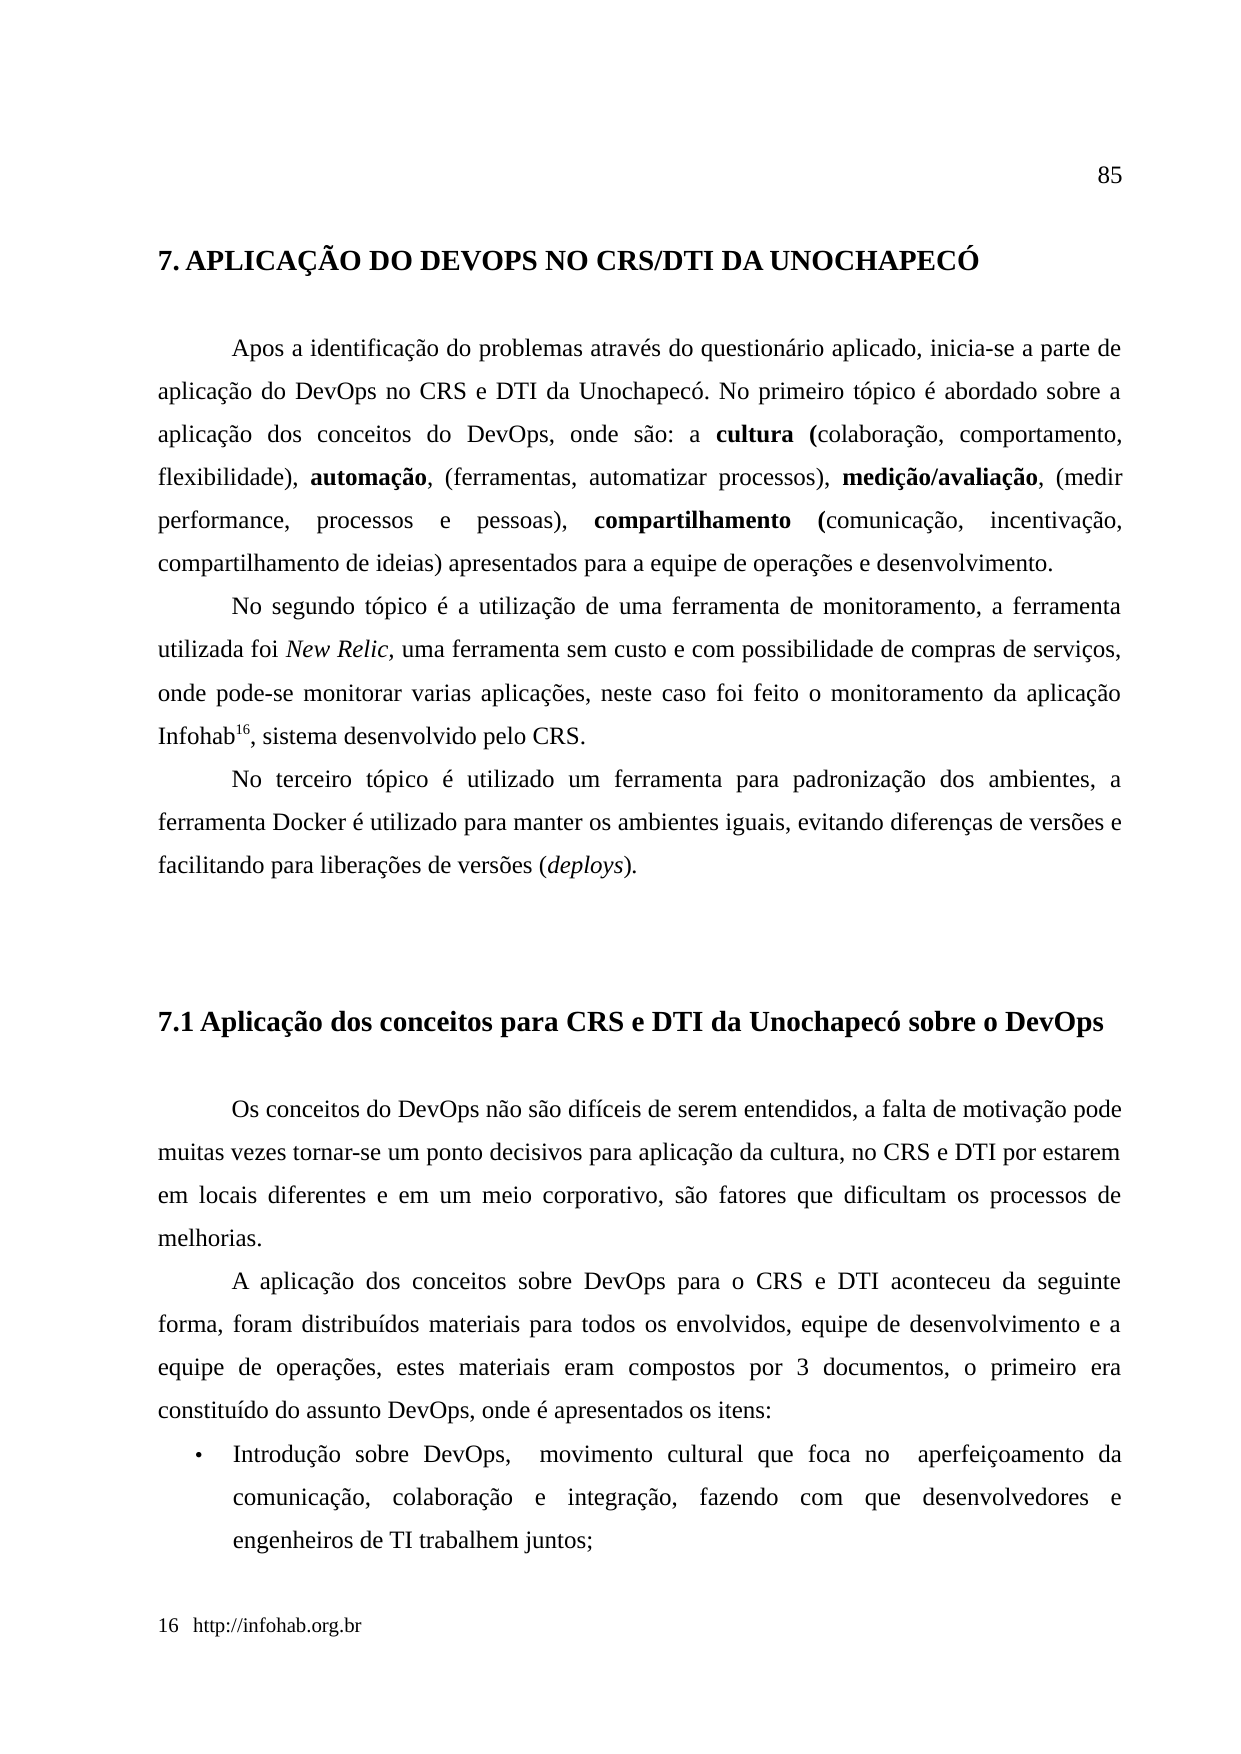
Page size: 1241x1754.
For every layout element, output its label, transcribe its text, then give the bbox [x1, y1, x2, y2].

text Apos a identificação do problemas através do questionário aplicado, inicia-se a parte de aplicação do DevOps no CRS e DTI da Unochapecó. No primeiro tópico é abordado sobre a aplicação dos conceitos do DevOps, onde são: a cultura (colaboração, comportamento, flexibilidade), automação, (ferramentas, automatizar processos), medição/avaliação, (medir performance, processos e pessoas), compartilhamento (comunicação, incentivação, compartilhamento de ideias) apresentados para a equipe de operações e desenvolvimento. [158, 333, 1122, 577]
subtitle 7.1 Aplicação dos conceitos para CRS e DTI da Unochapecó sobre o DevOps [158, 1004, 1122, 1038]
list Introdução sobre DevOps, movimento cultural que foca no aperfeiçoamento da comunicação, colaboração e integração, fazendo com que desenvolvedores e engenheiros de TI trabalhem juntos; [195, 1439, 1122, 1554]
text No segundo tópico é a utilização de uma ferramenta de monitoramento, a ferramenta utilizada foi New Relic, uma ferramenta sem custo e com possibilidade de compras de serviços, onde pode-se monitorar varias aplicações, neste caso foi feito o monitoramento da aplicação Infohab, sistema desenvolvido pelo CRS. [158, 591, 1122, 749]
text No terceiro tópico é utilizado um ferramenta para padronização dos ambientes, a ferramenta Docker é utilizado para manter os ambientes iguais, evitando diferenças de versões e facilitando para liberações de versões (deploys). [158, 764, 1122, 879]
text http://infohab.org.br [158, 1613, 1122, 1637]
subtitle 7. APLICAÇÃO DO DEVOPS NO CRS/DTI DA UNOCHAPECÓ [158, 243, 1122, 277]
text Os conceitos do DevOps não são difíceis de serem entendidos, a falta de motivação pode muitas vezes tornar-se um ponto decisivos para aplicação da cultura, no CRS e DTI por estarem em locais diferentes e em um meio corporativo, são fatores que dificultam os processos de melhorias. [158, 1094, 1122, 1252]
text A aplicação dos conceitos sobre DevOps para o CRS e DTI aconteceu da seguinte forma, foram distribuídos materiais para todos os envolvidos, equipe de desenvolvimento e a equipe de operações, estes materiais eram compostos por 3 documentos, o primeiro era constituído do assunto DevOps, onde é apresentados os itens: [158, 1266, 1122, 1424]
